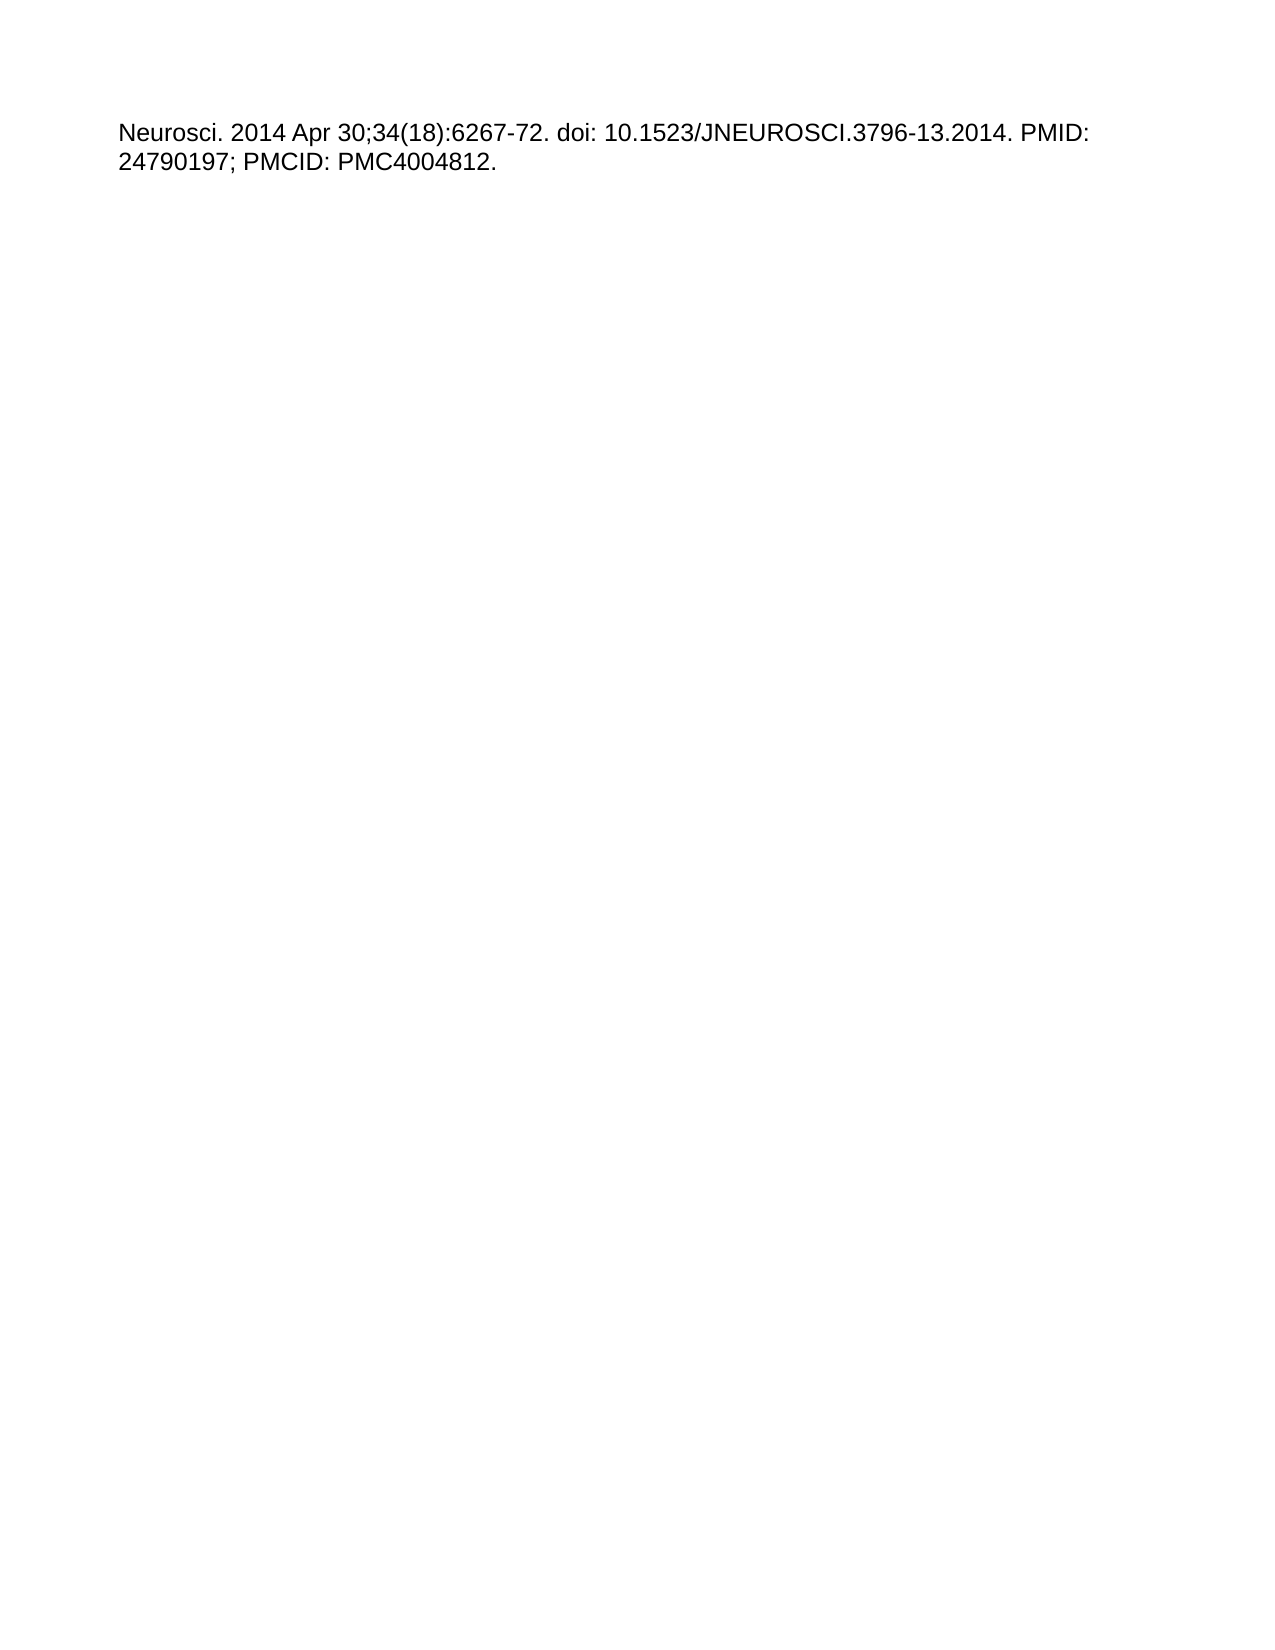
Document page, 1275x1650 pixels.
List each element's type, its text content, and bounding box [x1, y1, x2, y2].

text Neurosci. 2014 Apr 30;34(18):6267-72. doi: 10.1523/JNEUROSCI.3796-13.2014. PMID: 24790197; PMCID: PMC4004812. [118, 118, 1157, 176]
